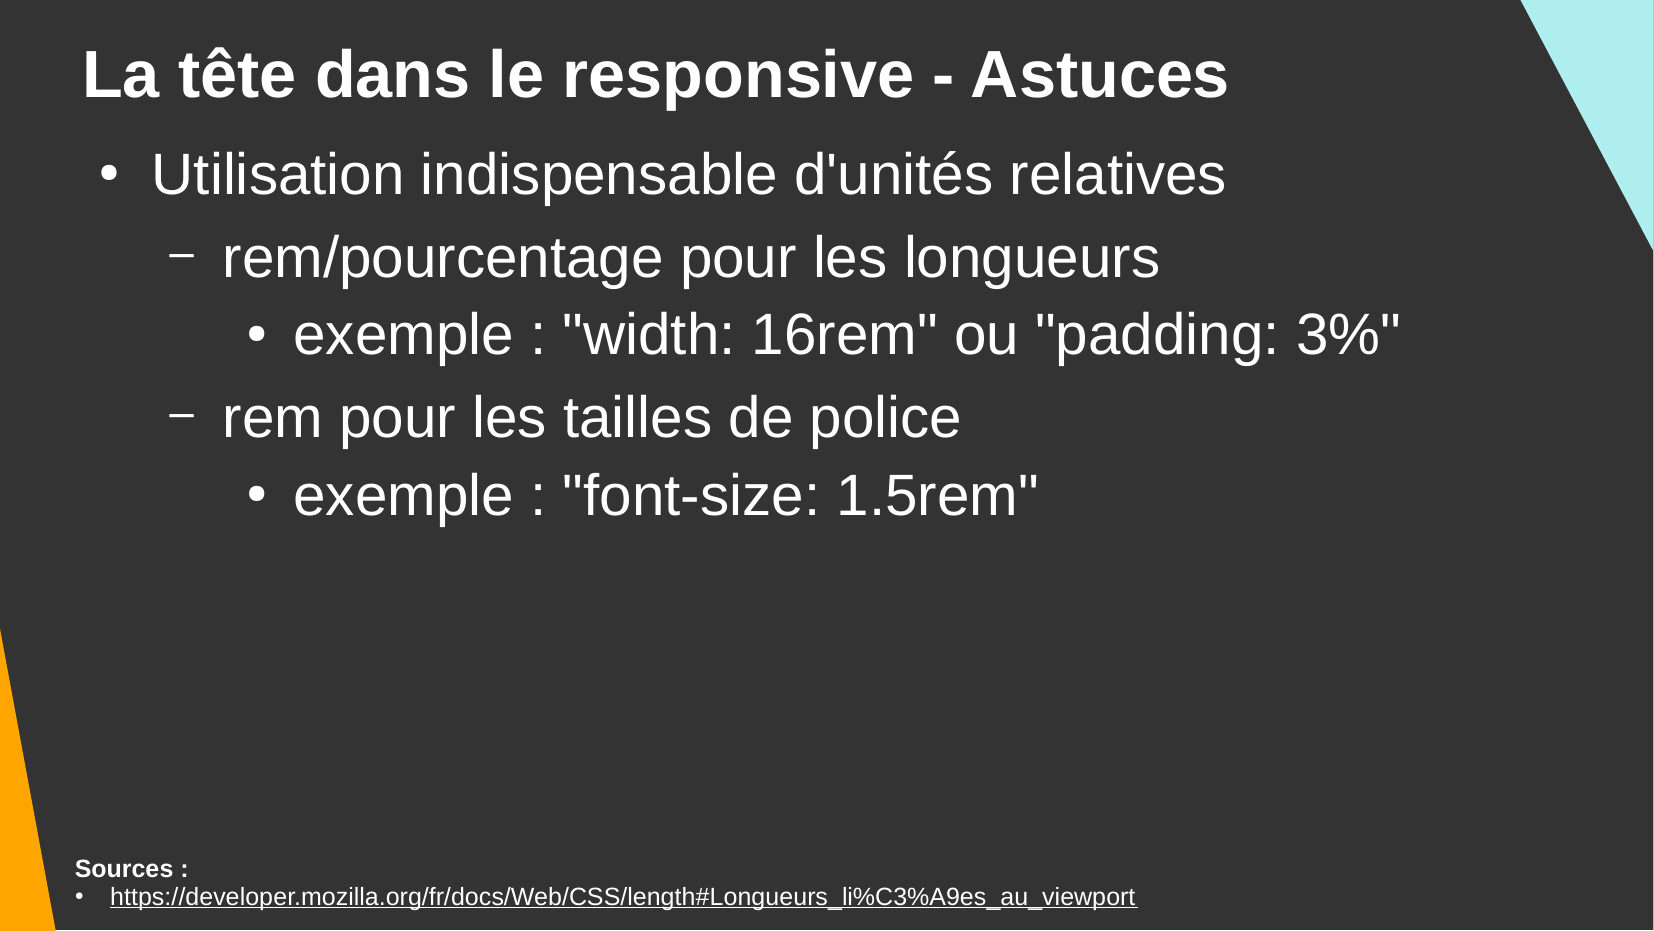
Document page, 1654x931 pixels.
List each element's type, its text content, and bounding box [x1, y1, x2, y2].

text_box [1520, 0, 1654, 253]
list Utilisation indispensable d'unités relatives rem/pourcentage pour les longueurs exemple : "width: 16rem" ou "padding: 3%" rem pour les tailles de police exemple : "font-size: 1.5rem" [80, 141, 1605, 662]
title La tête dans le responsive - Astuces [82, 37, 1571, 112]
text_box [0, 628, 56, 931]
text_box Sources : https://developer.mozilla.org/fr/docs/Web/CSS/length#Longueurs_li%C3%A9es_au_viewport [60, 847, 1546, 928]
